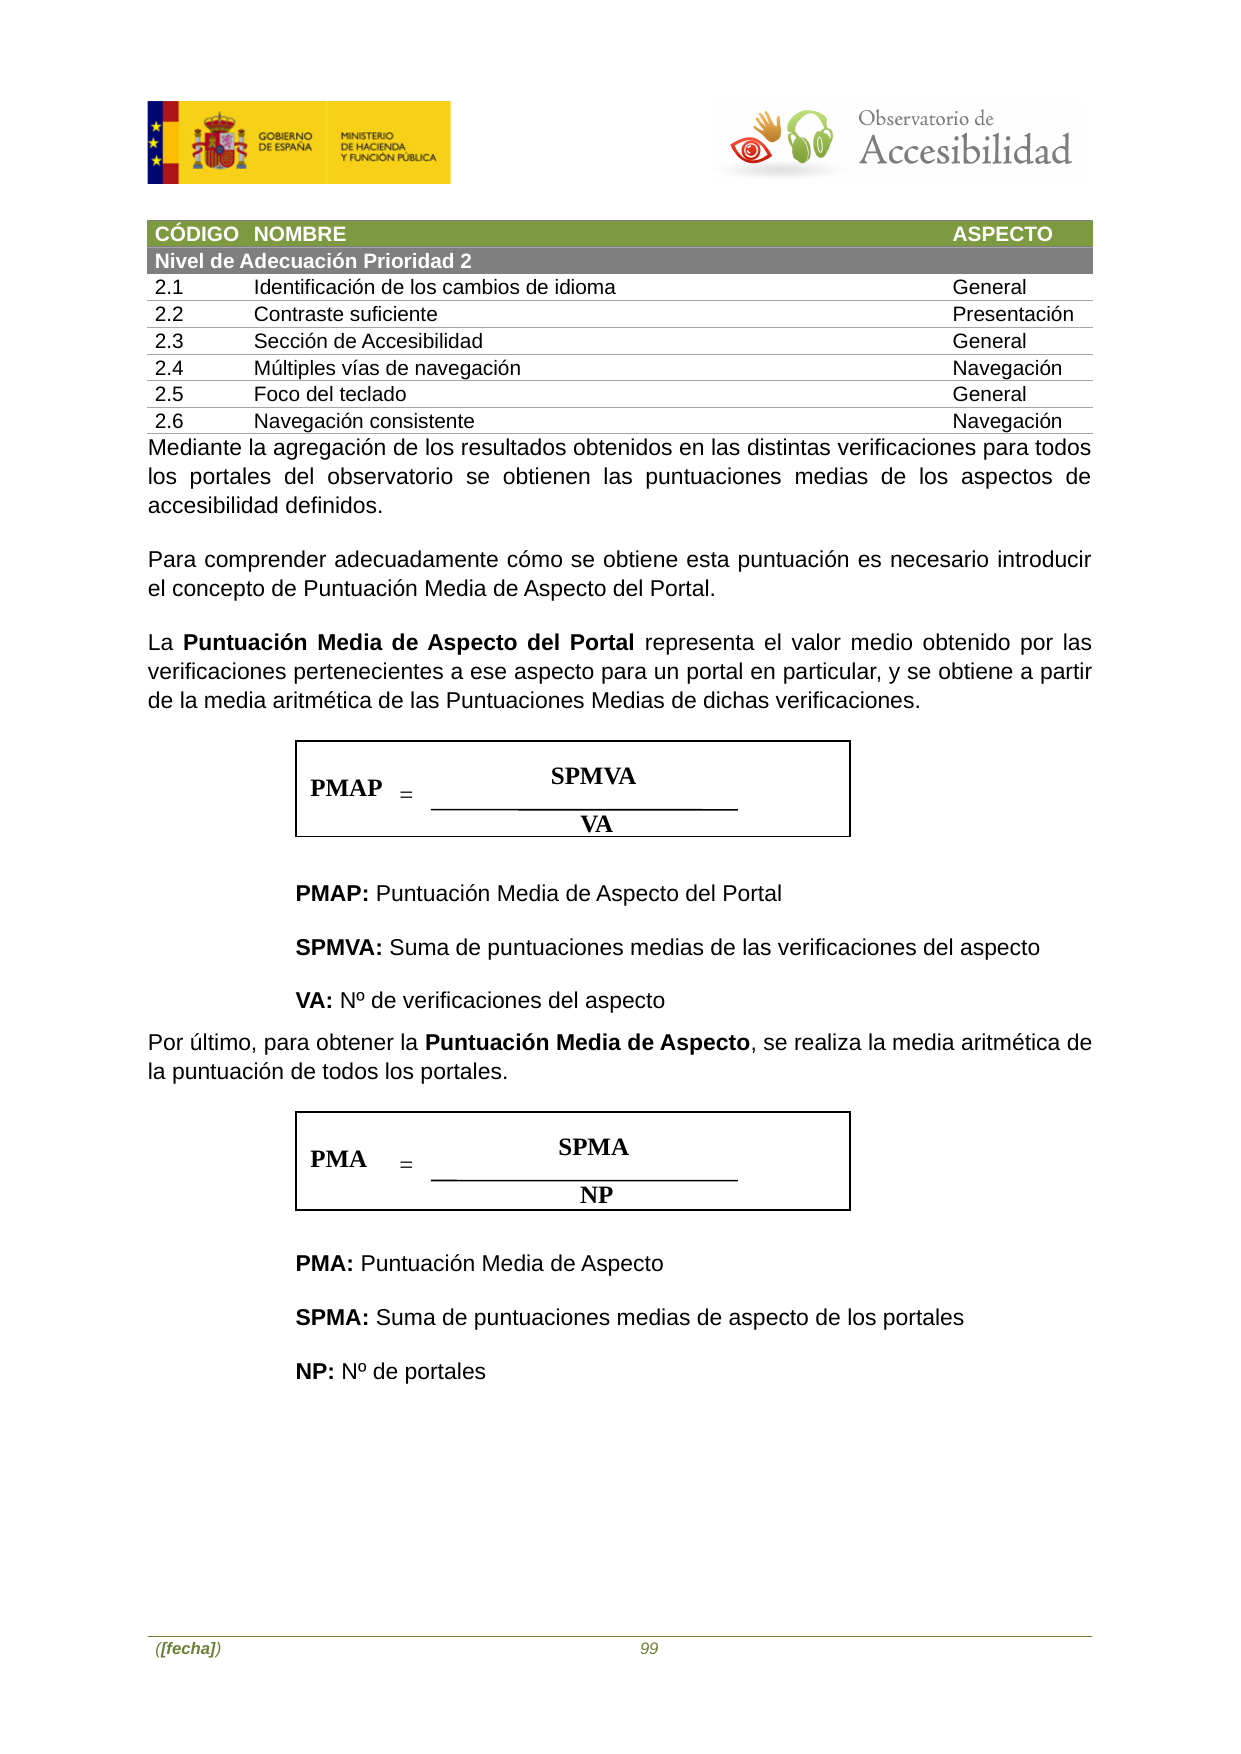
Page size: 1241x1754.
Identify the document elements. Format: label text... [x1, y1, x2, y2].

text La Puntuación Media de Aspecto del Portal representa el valor medio obtenido por las verificaciones pertenecientes a ese aspecto para un portal en particular, y se obtiene a partir de la media aritmética de las Puntuaciones Medias de dichas verificaciones. [148, 629, 1092, 713]
picture [147, 101, 451, 184]
table_cell 2.6 [147, 408, 246, 433]
text Por último, para obtener la Puntuación Media de Aspecto, se realiza la media aritmética de la puntuación de todos los portales. [148, 1029, 1092, 1084]
table_header NOMBRE [246, 221, 945, 246]
table_cell 2.4 [147, 355, 246, 380]
table_cell 2.5 [147, 381, 246, 407]
table_header Nivel de Adecuación Prioridad 2 [147, 248, 1093, 274]
table_cell Navegación consistente [246, 408, 945, 433]
table_header ASPECTO [945, 221, 1093, 246]
table_cell Navegación [945, 355, 1093, 380]
text VA: Nº de verificaciones del aspecto [295, 987, 1092, 1014]
text Para comprender adecuadamente cómo se obtiene esta puntuación es necesario introducir el concepto de Puntuación Media de Aspecto del Portal. [148, 546, 1092, 601]
text PMAP: Puntuación Media de Aspecto del Portal [295, 879, 1092, 906]
table_cell Sección de Accesibilidad [246, 328, 945, 353]
table_cell 2.3 [147, 328, 246, 353]
text PMA: Puntuación Media de Aspecto [295, 1250, 1092, 1277]
picture [710, 101, 1086, 184]
table_cell General [945, 328, 1093, 353]
table_cell Foco del teclado [246, 381, 945, 407]
text NP: Nº de portales [295, 1358, 1092, 1384]
table_cell Presentación [945, 301, 1093, 327]
table_cell 2.2 [147, 301, 246, 327]
text SPMA: Suma de puntuaciones medias de aspecto de los portales [295, 1304, 1092, 1331]
table_cell Identificación de los cambios de idioma [246, 274, 945, 300]
table_cell Múltiples vías de navegación [246, 355, 945, 380]
table_cell Navegación [945, 408, 1093, 433]
text SPMVA: Suma de puntuaciones medias de las verificaciones del aspecto [295, 933, 1092, 960]
table_cell General [945, 381, 1093, 407]
table_cell General [945, 274, 1093, 300]
table_cell Contraste suficiente [246, 301, 945, 327]
table_header CÓDIGO [147, 221, 246, 246]
table_cell 2.1 [147, 274, 246, 300]
text Mediante la agregación de los resultados obtenidos en las distintas verificaciones para todos los portales del observatorio se obtienen las puntuaciones medias de los aspectos de accesibilidad definidos. [148, 434, 1092, 518]
